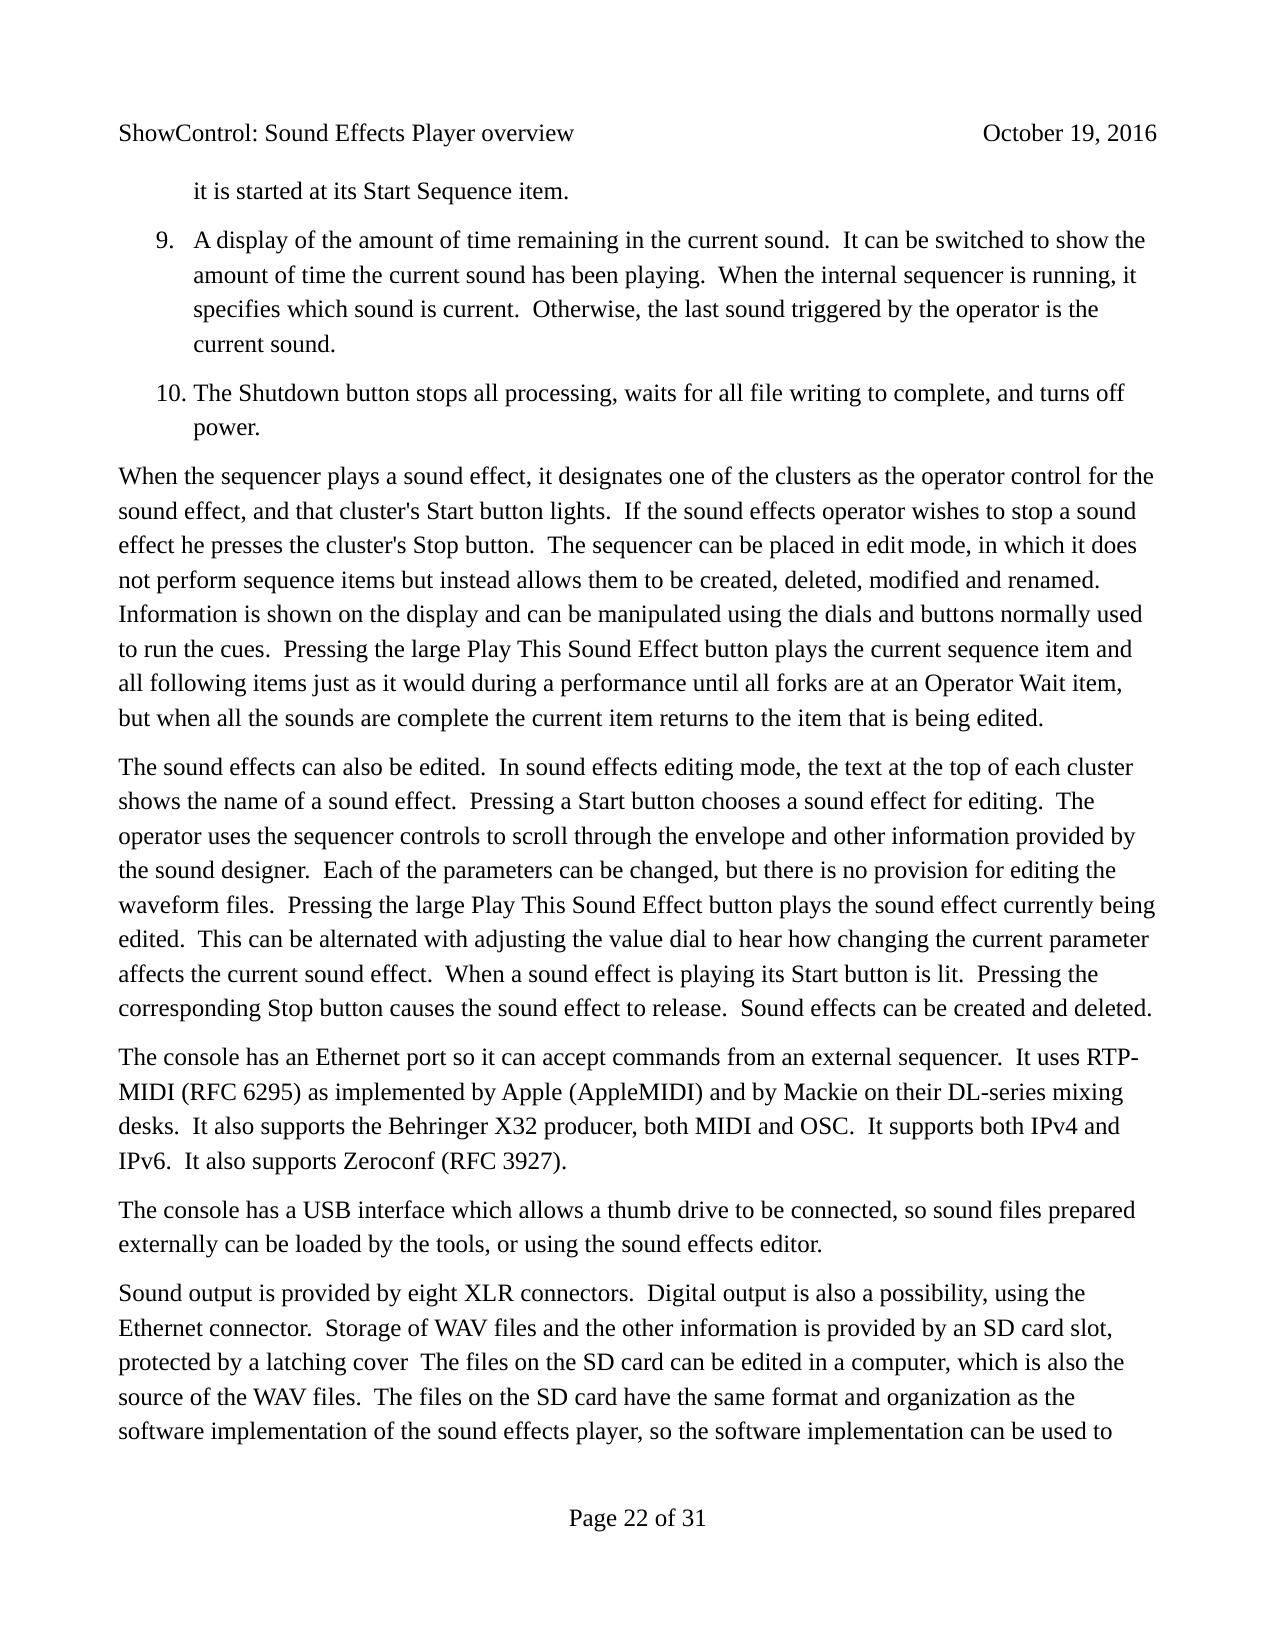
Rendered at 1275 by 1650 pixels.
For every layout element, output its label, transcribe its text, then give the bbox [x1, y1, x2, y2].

text The console has a USB interface which allows a thumb drive to be connected, so sound files prepared externally can be loaded by the tools, or using the sound effects editor. [118, 1195, 1157, 1258]
text The console has an Ethernet port so it can accept commands from an external sequencer. It uses RTP-MIDI (RFC 6295) as implemented by Apple (AppleMIDI) and by Mackie on their DL-series mixing desks. It also supports the Behringer X32 producer, both MIDI and OSC. It supports both IPv4 and IPv6. It also supports Zeroconf (RFC 3927). [118, 1042, 1157, 1174]
text When the sequencer plays a sound effect, it designates one of the clusters as the operator control for the sound effect, and that cluster's Start button lights. If the sound effects operator wishes to stop a sound effect he presses the cluster's Stop button. The sequencer can be placed in edit mode, in which it does not perform sequence items but instead allows them to be created, deleted, modified and renamed. Information is shown on the display and can be manipulated using the dials and buttons normally used to run the cues. Pressing the large Play This Sound Effect button plays the current sequence item and all following items just as it would during a performance until all forks are at an Operator Wait item, but when all the sounds are complete the current item returns to the item that is being edited. [118, 461, 1157, 732]
text Sound output is provided by eight XLR connectors. Digital output is also a possibility, using the Ethernet connector. Storage of WAV files and the other information is provided by an SD card slot, protected by a latching cover The files on the SD card can be edited in a computer, which is also the source of the WAV files. The files on the SD card have the same format and organization as the software implementation of the sound effects player, so the software implementation can be used to [118, 1278, 1157, 1445]
list The Shutdown button stops all processing, waits for all file writing to complete, and turns off power. [156, 378, 1157, 441]
text The sound effects can also be edited. In sound effects editing mode, the text at the top of each cluster shows the name of a sound effect. Pressing a Start button chooses a sound effect for editing. The operator uses the sequencer controls to scroll through the envelope and other information provided by the sound designer. Each of the parameters can be changed, but there is no provision for editing the waveform files. Pressing the large Play This Sound Effect button plays the sound effect currently being edited. This can be alternated with adjusting the value dial to hear how changing the current parameter affects the current sound effect. When a sound effect is playing its Start button is lit. Pressing the corresponding Stop button causes the sound effect to release. Sound effects can be created and deleted. [118, 752, 1157, 1022]
list it is started at its Start Sequence item. [156, 176, 1157, 205]
list A display of the amount of time remaining in the current sound. It can be switched to show the amount of time the current sound has been playing. When the internal sequencer is running, it specifies which sound is current. Otherwise, the last sound triggered by the operator is the current sound. [156, 225, 1157, 358]
